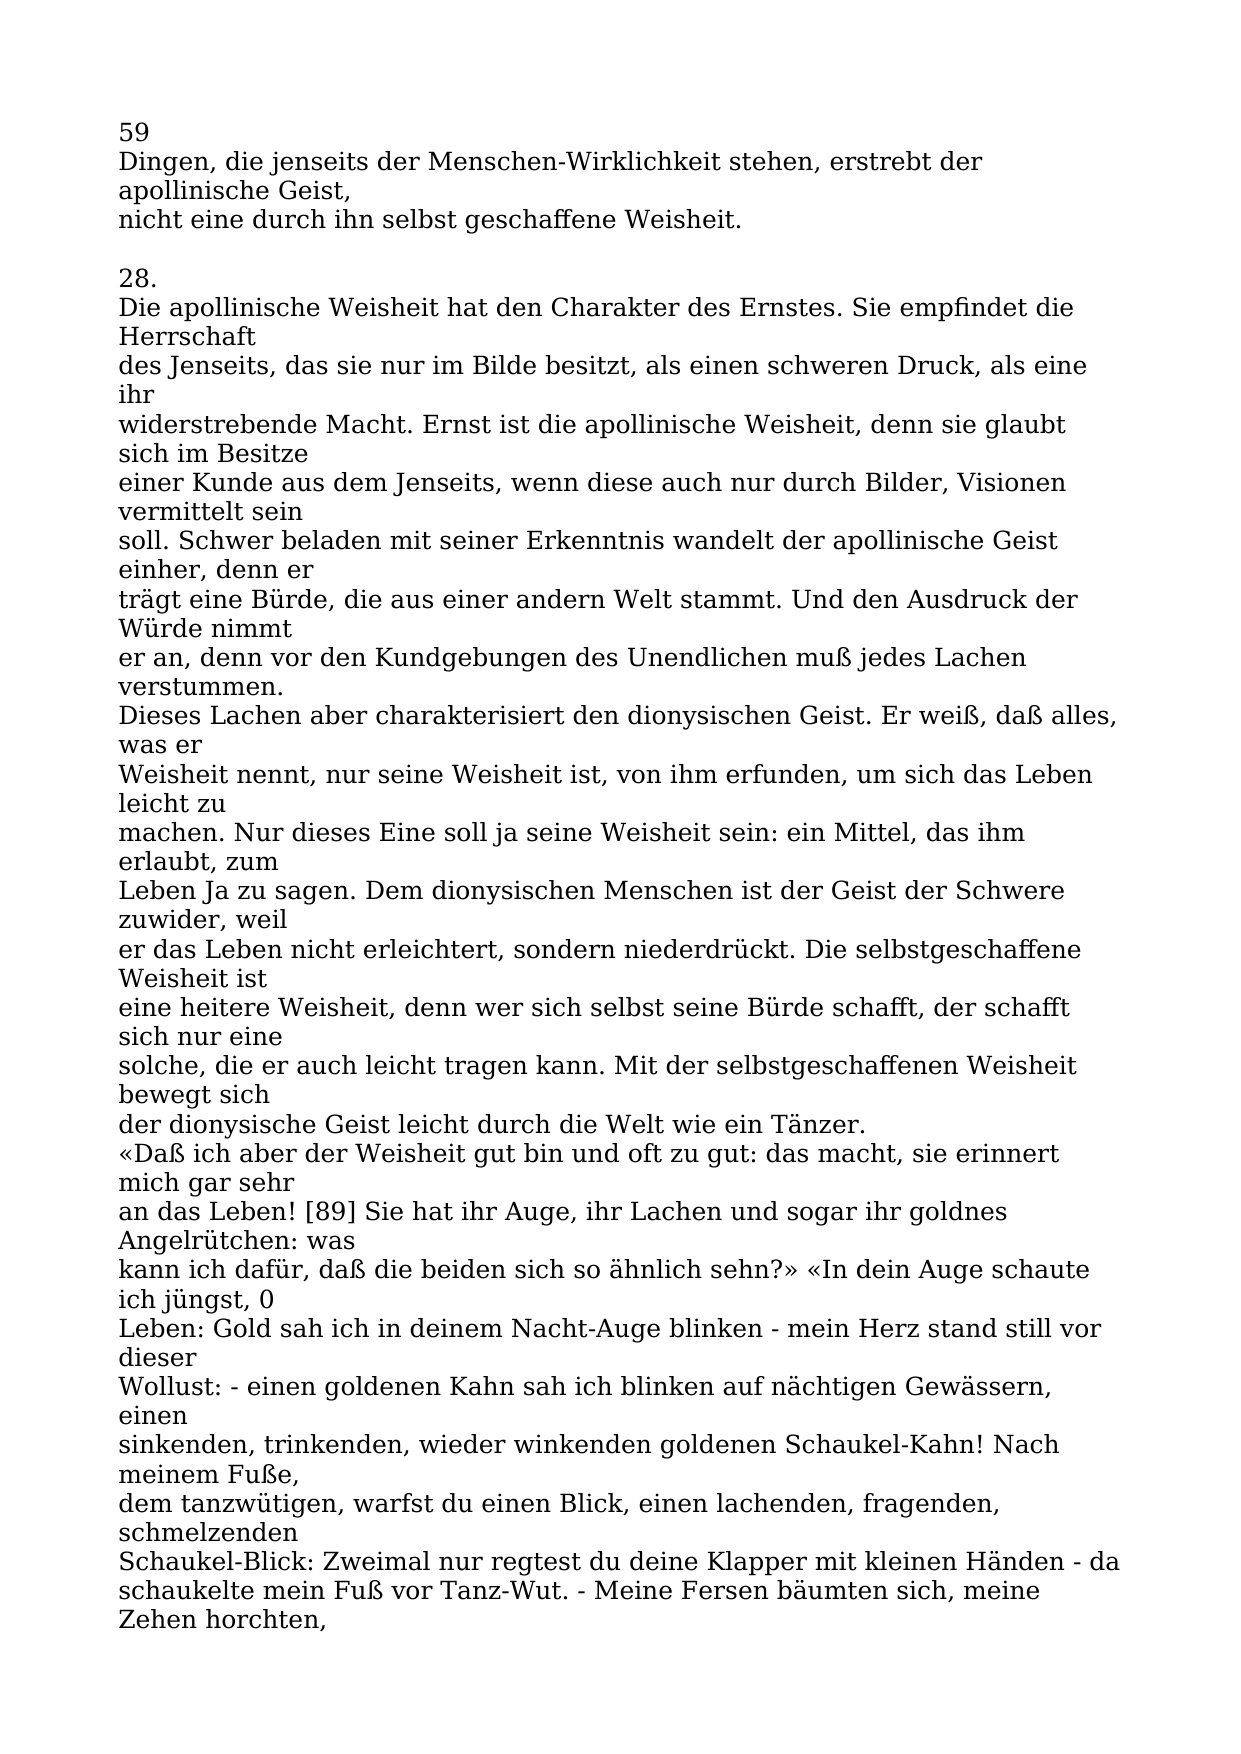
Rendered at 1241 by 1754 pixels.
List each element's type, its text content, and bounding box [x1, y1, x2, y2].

text Leben Ja zu sagen. Dem dionysischen Menschen ist der Geist der Schwere zuwider, weil [118, 876, 1122, 935]
text des Jenseits, das sie nur im Bilde besitzt, als einen schweren Druck, als eine ihr [118, 351, 1122, 410]
text eine heitere Weisheit, denn wer sich selbst seine Bürde schafft, der schafft sich nur eine [118, 993, 1122, 1051]
text trägt eine Bürde, die aus einer andern Welt stammt. Und den Ausdruck der Würde nimmt [118, 585, 1122, 643]
text solche, die er auch leicht tragen kann. Mit der selbstgeschaffenen Weisheit bewegt sich [118, 1051, 1122, 1110]
text Dingen, die jenseits der Menschen-Wirklichkeit stehen, erstrebt der apollinische Geist, [118, 147, 1122, 206]
text Weisheit nennt, nur seine Weisheit ist, von ihm erfunden, um sich das Leben leicht zu [118, 760, 1122, 818]
text widerstrebende Macht. Ernst ist die apollinische Weisheit, denn sie glaubt sich im Besitze [118, 410, 1122, 468]
text soll. Schwer beladen mit seiner Erkenntnis wandelt der apollinische Geist einher, denn er [118, 526, 1122, 585]
text Wollust: - einen goldenen Kahn sah ich blinken auf nächtigen Gewässern, einen [118, 1372, 1122, 1431]
text Schaukel-Blick: Zweimal nur regtest du deine Klapper mit kleinen Händen - da [118, 1547, 1122, 1576]
text er das Leben nicht erleichtert, sondern niederdrückt. Die selbstgeschaffene Weisheit ist [118, 935, 1122, 993]
text nicht eine durch ihn selbst geschaffene Weisheit. [118, 206, 1122, 235]
text «Daß ich aber der Weisheit gut bin und oft zu gut: das macht, sie erinnert mich gar sehr [118, 1139, 1122, 1197]
text einer Kunde aus dem Jenseits, wenn diese auch nur durch Bilder, Visionen vermittelt sein [118, 468, 1122, 526]
text dem tanzwütigen, warfst du einen Blick, einen lachenden, fragenden, schmelzenden [118, 1489, 1122, 1547]
text er an, denn vor den Kundgebungen des Unendlichen muß jedes Lachen verstummen. [118, 643, 1122, 701]
text schaukelte mein Fuß vor Tanz-Wut. - Meine Fersen bäumten sich, meine Zehen horchten, [118, 1576, 1122, 1635]
text 59 [118, 118, 1122, 147]
text der dionysische Geist leicht durch die Welt wie ein Tänzer. [118, 1110, 1122, 1139]
text machen. Nur dieses Eine soll ja seine Weisheit sein: ein Mittel, das ihm erlaubt, zum [118, 818, 1122, 876]
text Dieses Lachen aber charakterisiert den dionysischen Geist. Er weiß, daß alles, was er [118, 701, 1122, 760]
text sinkenden, trinkenden, wieder winkenden goldenen Schaukel-Kahn! Nach meinem Fuße, [118, 1431, 1122, 1489]
text Leben: Gold sah ich in deinem Nacht-Auge blinken - mein Herz stand still vor dieser [118, 1314, 1122, 1372]
text Die apollinische Weisheit hat den Charakter des Ernstes. Sie empfindet die Herrschaft [118, 293, 1122, 351]
text an das Leben! [89] Sie hat ihr Auge, ihr Lachen und sogar ihr goldnes Angelrütchen: was [118, 1197, 1122, 1256]
text kann ich dafür, daß die beiden sich so ähnlich sehn?» «In dein Auge schaute ich jüngst, 0 [118, 1256, 1122, 1314]
text 28. [118, 264, 1122, 293]
